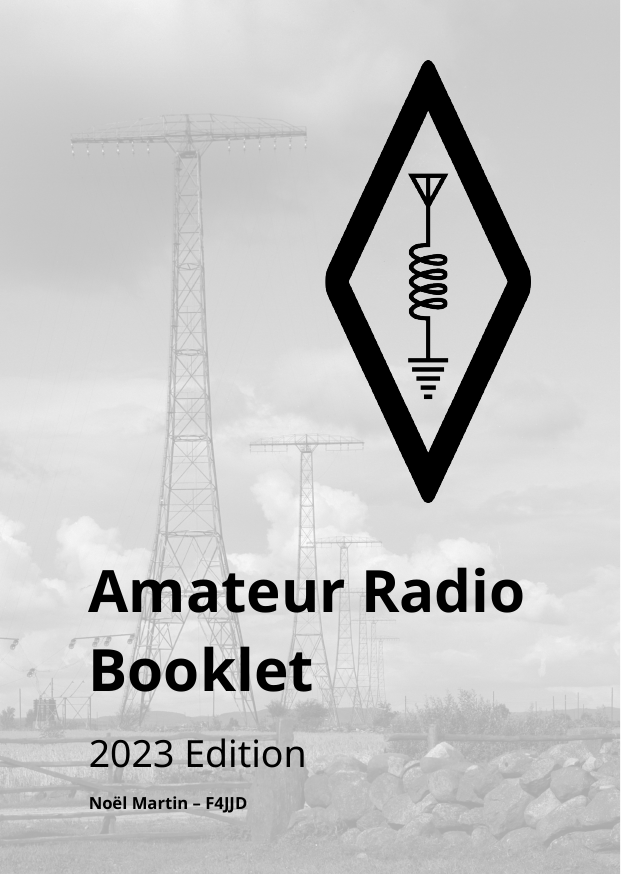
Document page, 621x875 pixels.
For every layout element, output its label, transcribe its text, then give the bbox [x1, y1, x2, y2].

title Amateur Radio Booklet [88, 84, 532, 709]
picture [0, 0, 621, 874]
subtitle 2023 Edition [88, 728, 532, 779]
text Noël Martin – F4JJD [88, 791, 532, 814]
